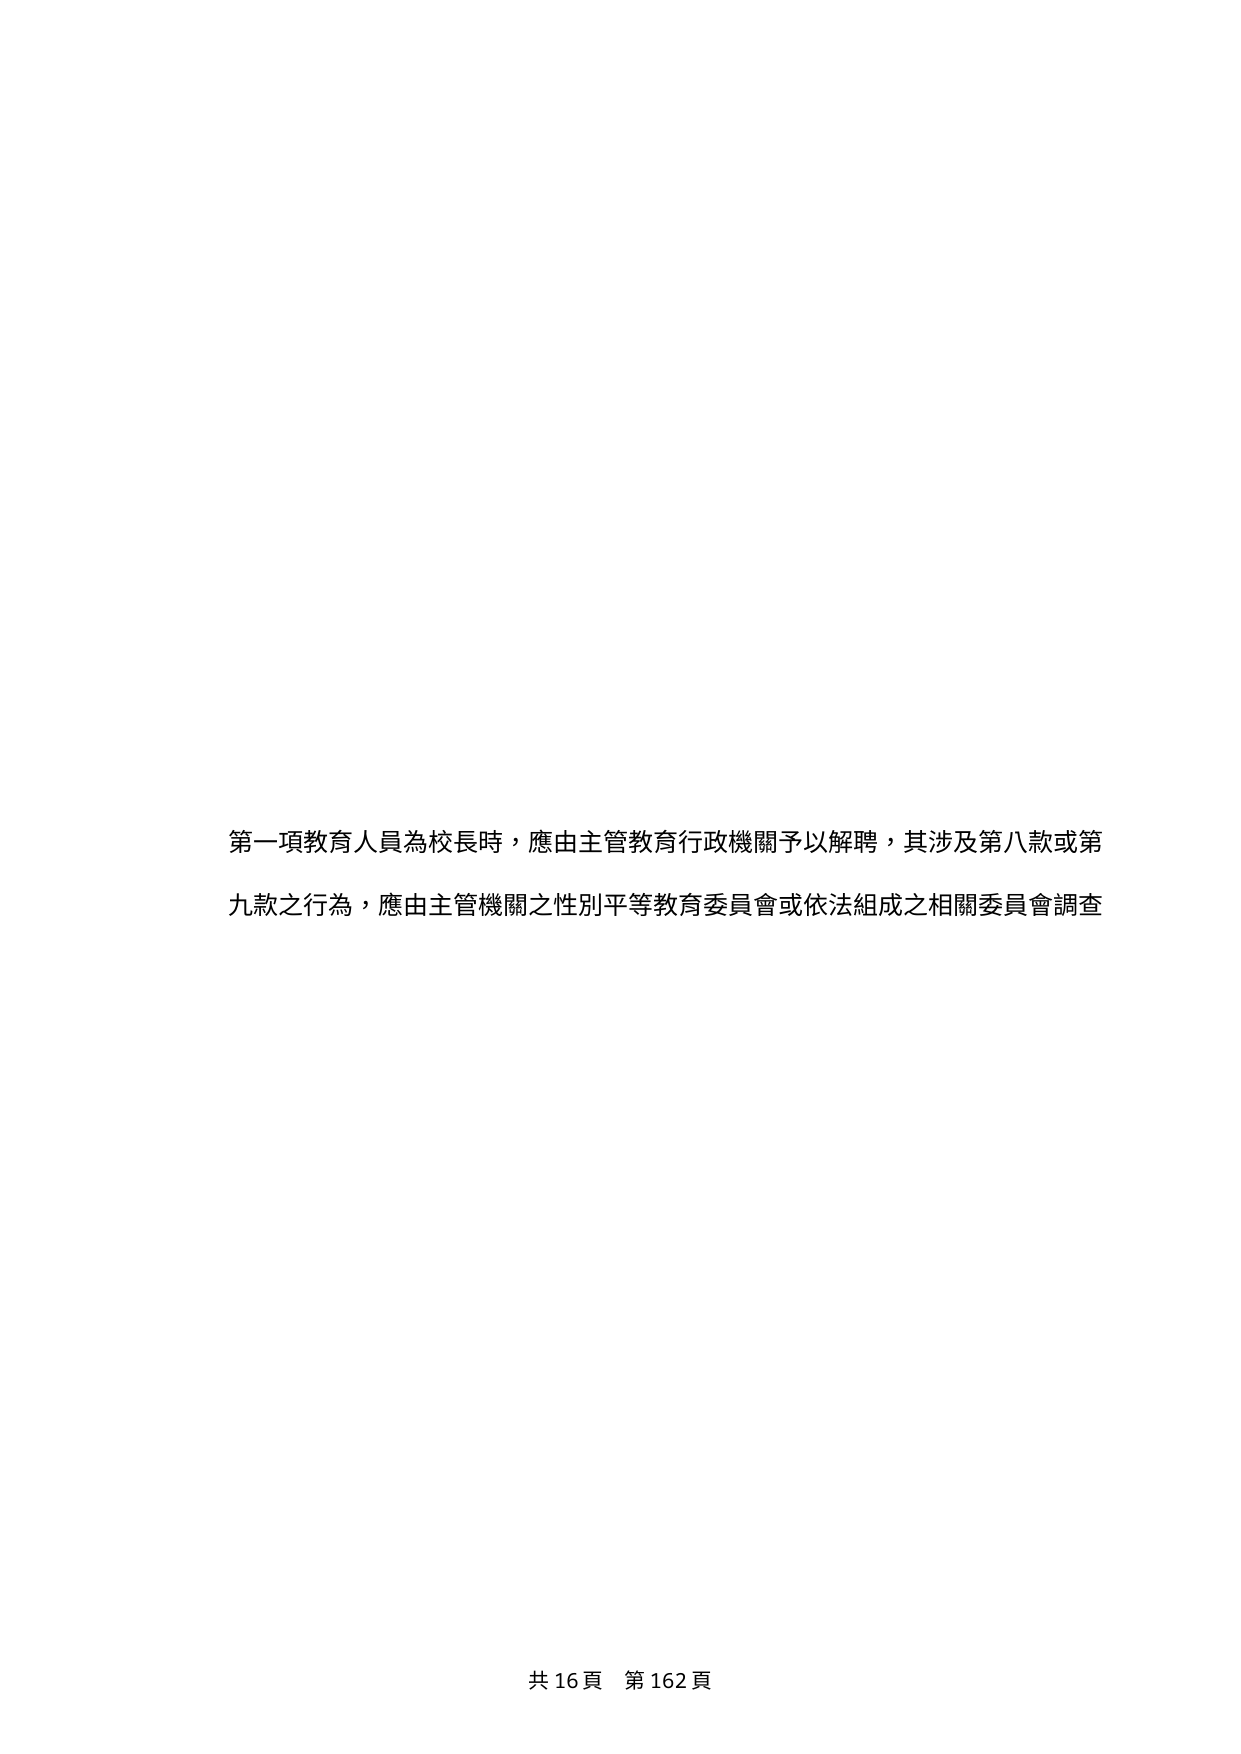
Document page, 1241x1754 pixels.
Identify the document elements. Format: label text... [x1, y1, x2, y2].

text 第一項教育人員為校長時，應由主管教育行政機關予以解聘，其涉及第八款或第九款之行為，應由主管機關之性別平等教育委員會或依法組成之相關委員會調查 [229, 799, 1122, 924]
